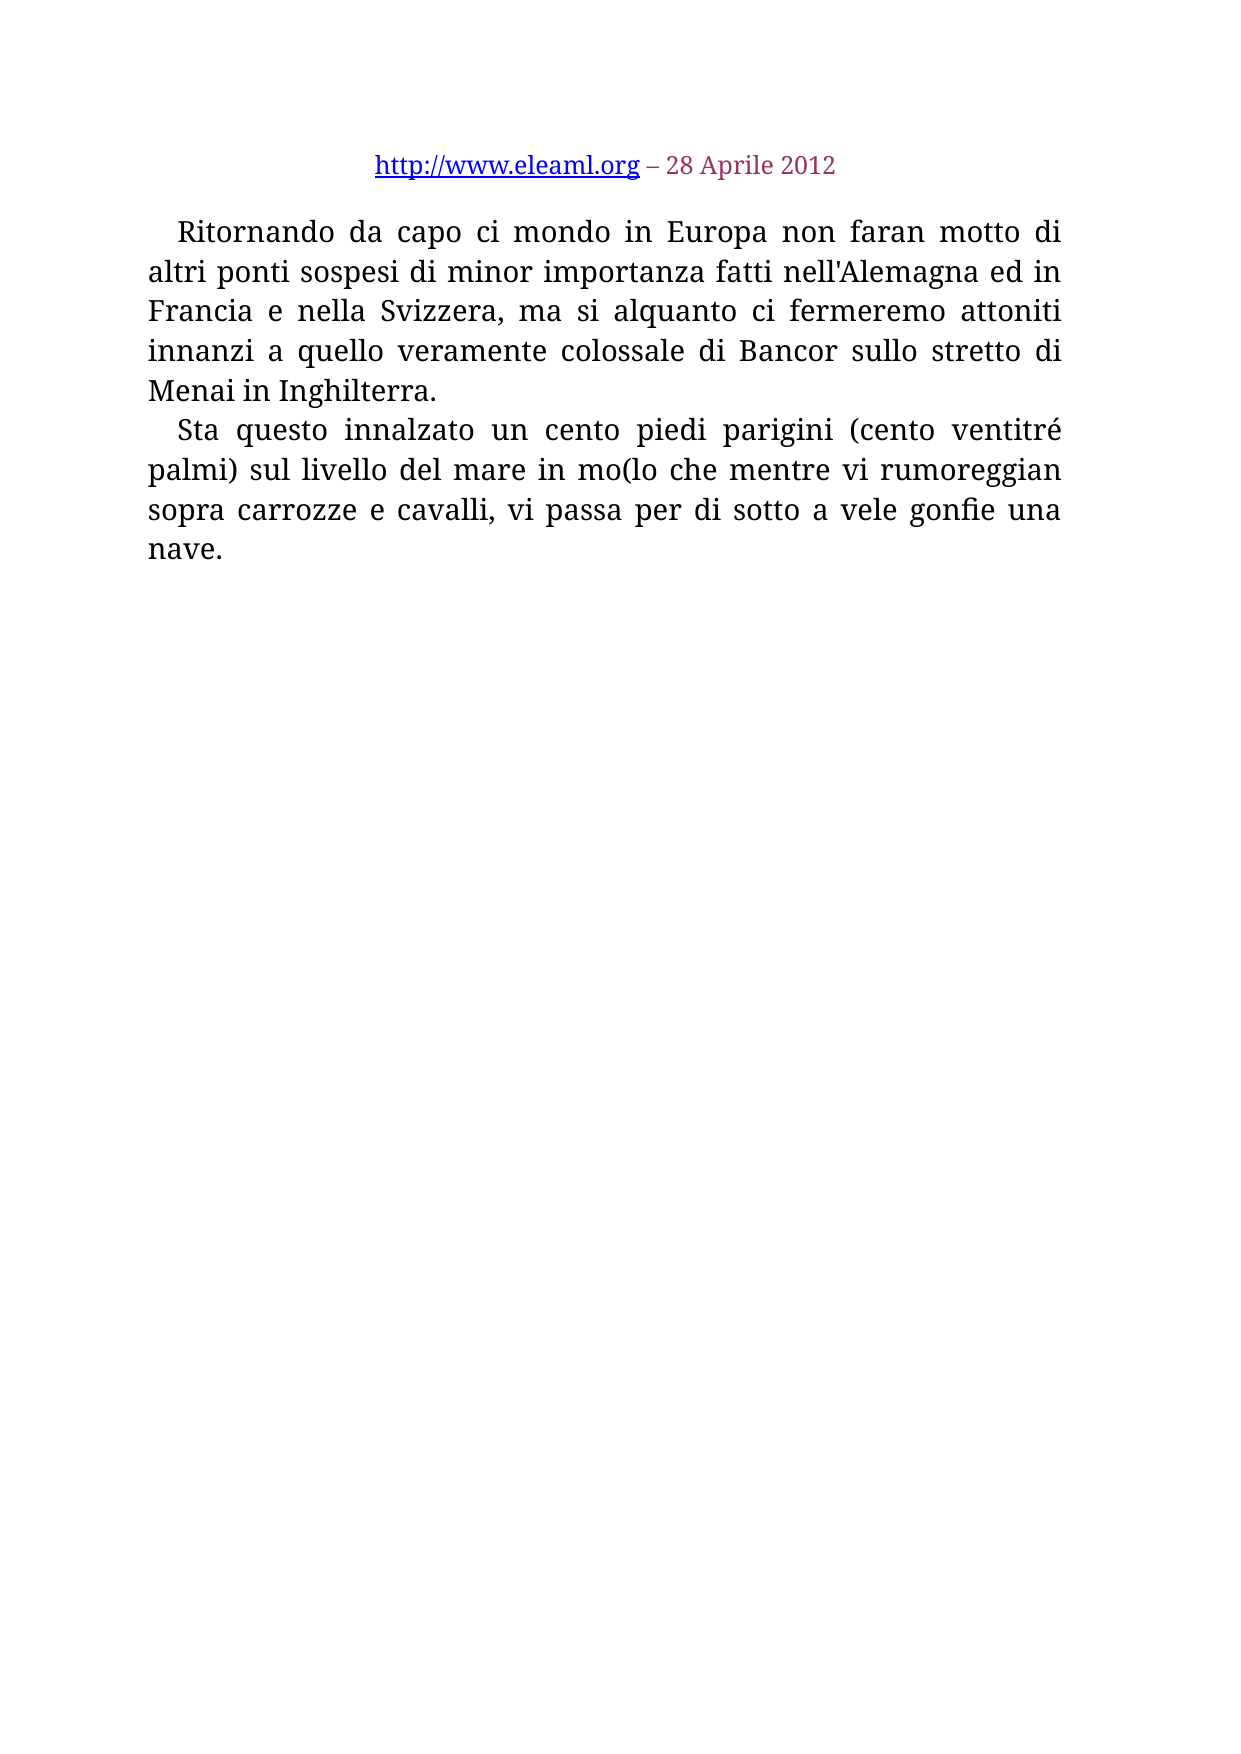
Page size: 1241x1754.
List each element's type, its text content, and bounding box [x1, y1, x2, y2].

text Sta questo innalzato un cento piedi parigini (cento ventitré palmi) sul livello del mare in mo(lo che mentre vi rumoreggian sopra carrozze e cavalli, vi passa per di sotto a vele gonfie una nave. [148, 409, 1063, 568]
text Ritornando da capo ci mondo in Europa non faran motto di altri ponti sospesi di minor importanza fatti nell'Alemagna ed in Francia e nella Svizzera, ma si alquanto ci fermeremo attoniti innanzi a quello veramente colossale di Bancor sullo stretto di Menai in Inghilterra. [148, 211, 1063, 409]
